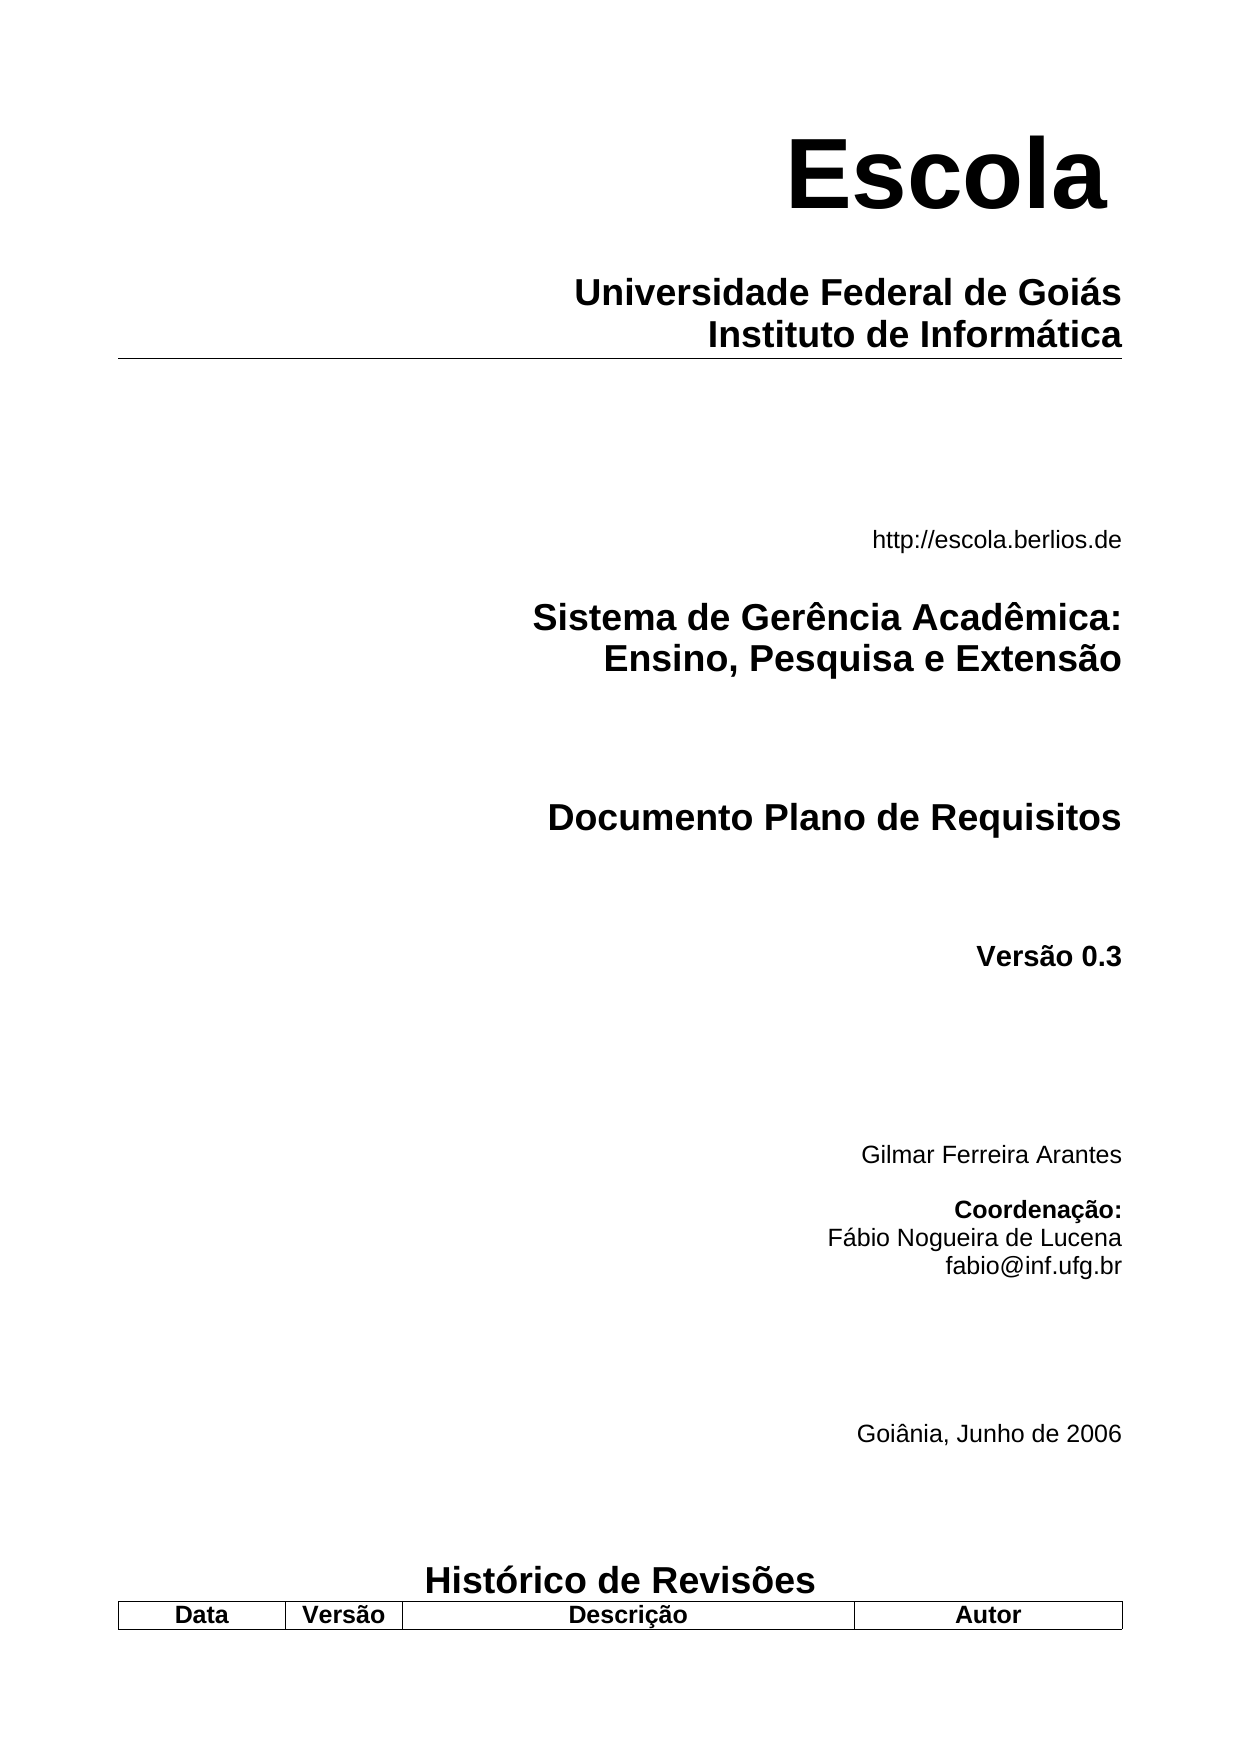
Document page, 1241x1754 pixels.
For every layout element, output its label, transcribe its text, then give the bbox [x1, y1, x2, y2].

title Escola [118, 118, 1122, 272]
table_header Descrição [403, 1602, 854, 1629]
text Fábio Nogueira de Lucena fabio@inf.ufg.br [118, 1224, 1122, 1308]
text Goiânia, Junho de 2006 [118, 1420, 1122, 1448]
title Versão 0.3 [118, 940, 1122, 973]
table_header Autor [855, 1602, 1122, 1629]
table_header Versão [286, 1602, 402, 1629]
text Gilmar Ferreira Arantes [118, 1141, 1122, 1168]
text Universidade Federal de Goiás Instituto de Informática [118, 272, 1122, 358]
table_header Data [119, 1602, 285, 1629]
title Documento Plano de Requisitos [118, 796, 1122, 838]
text Coordenação: [118, 1196, 1122, 1224]
title Histórico de Revisões [118, 1559, 1122, 1601]
title http://escola.berlios.de Sistema de Gerência Acadêmica: Ensino, Pesquisa e Extensão [118, 526, 1122, 680]
